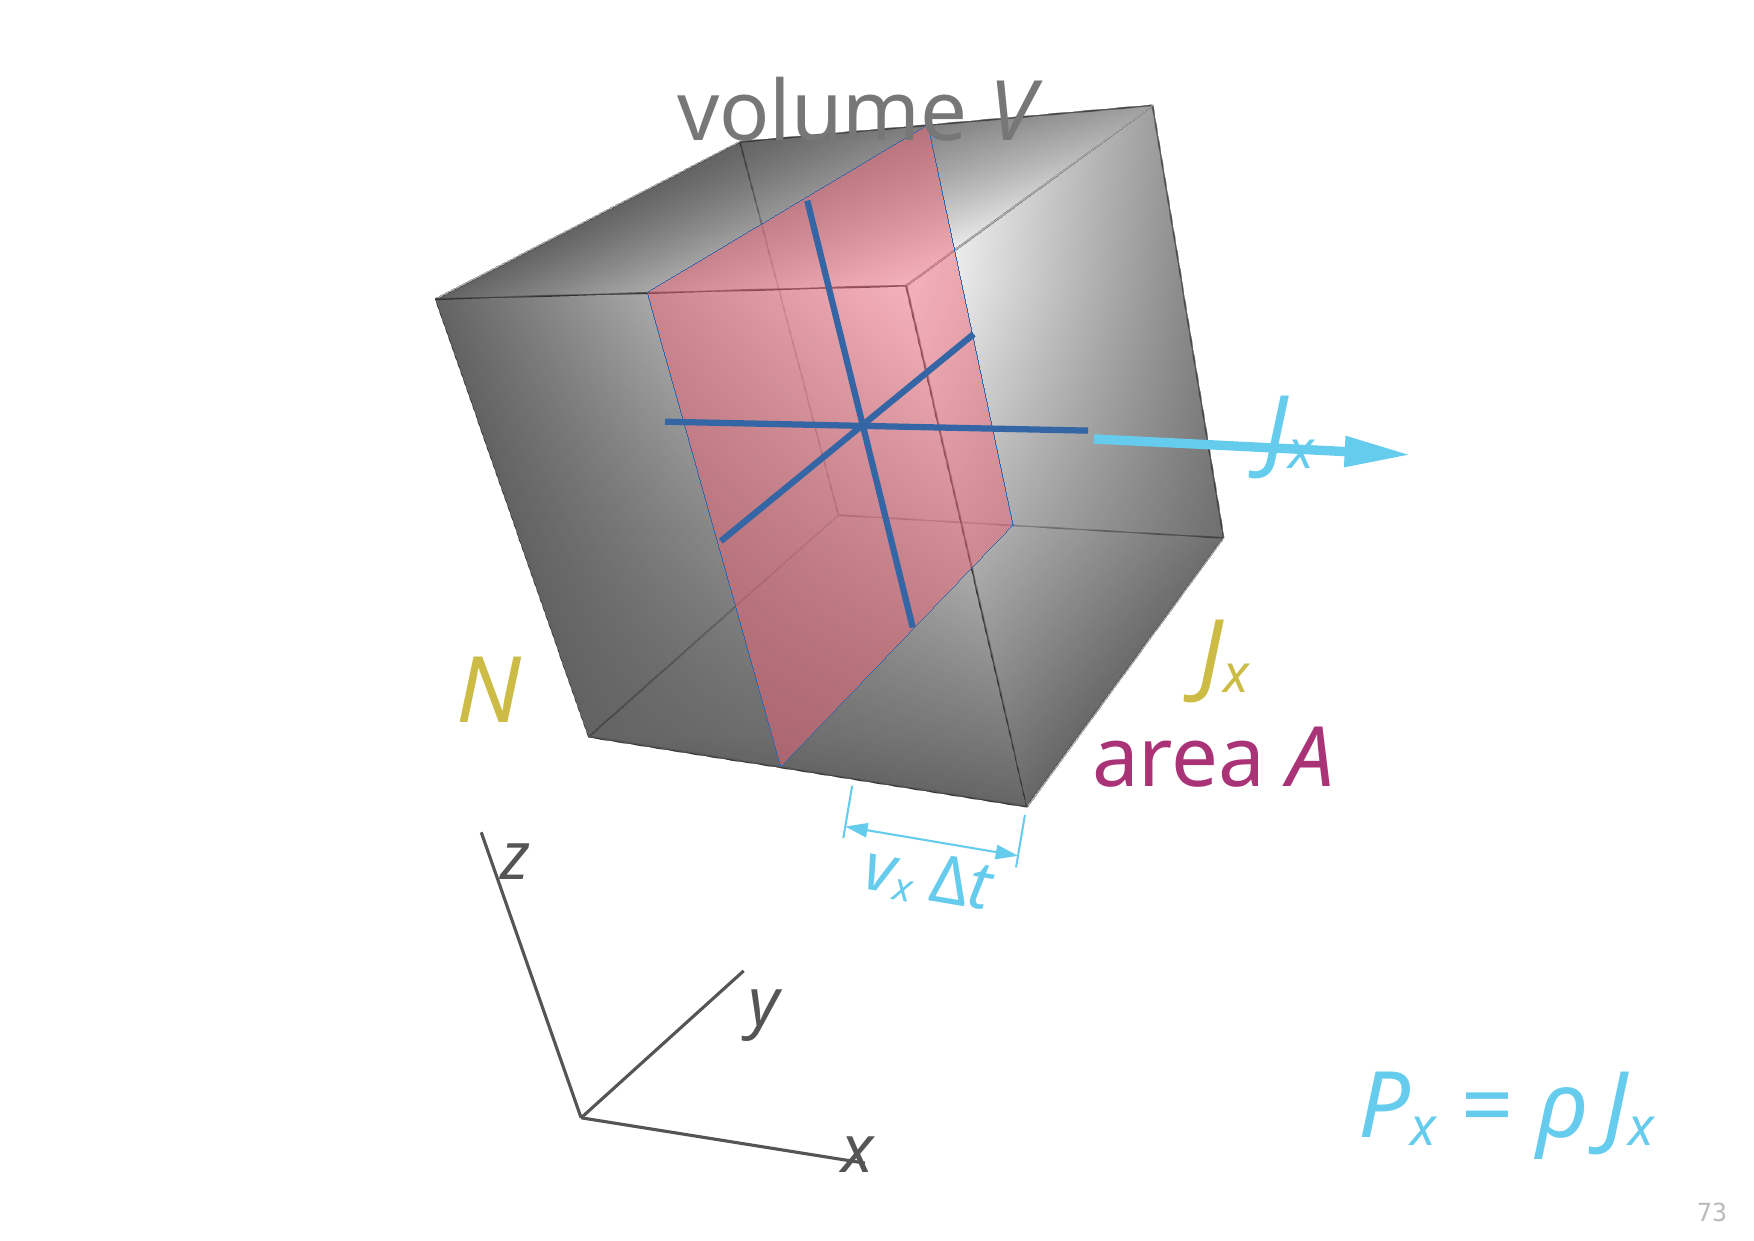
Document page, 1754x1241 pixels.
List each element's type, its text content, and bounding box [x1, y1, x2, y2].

text_box N [441, 616, 544, 724]
text_box Px = ρ Jx [1343, 1032, 1684, 1139]
text_box [873, 339, 992, 425]
text_box Jx [1248, 355, 1336, 463]
text_box x [827, 1094, 868, 1176]
text_box [647, 142, 973, 422]
text_box [868, 430, 1014, 626]
text_box volume V [662, 43, 1054, 142]
text_box area A [1077, 689, 1343, 788]
text_box Jx [1183, 580, 1271, 687]
text_box y [733, 946, 775, 1029]
text_box [684, 426, 914, 767]
text_box z [486, 801, 525, 883]
